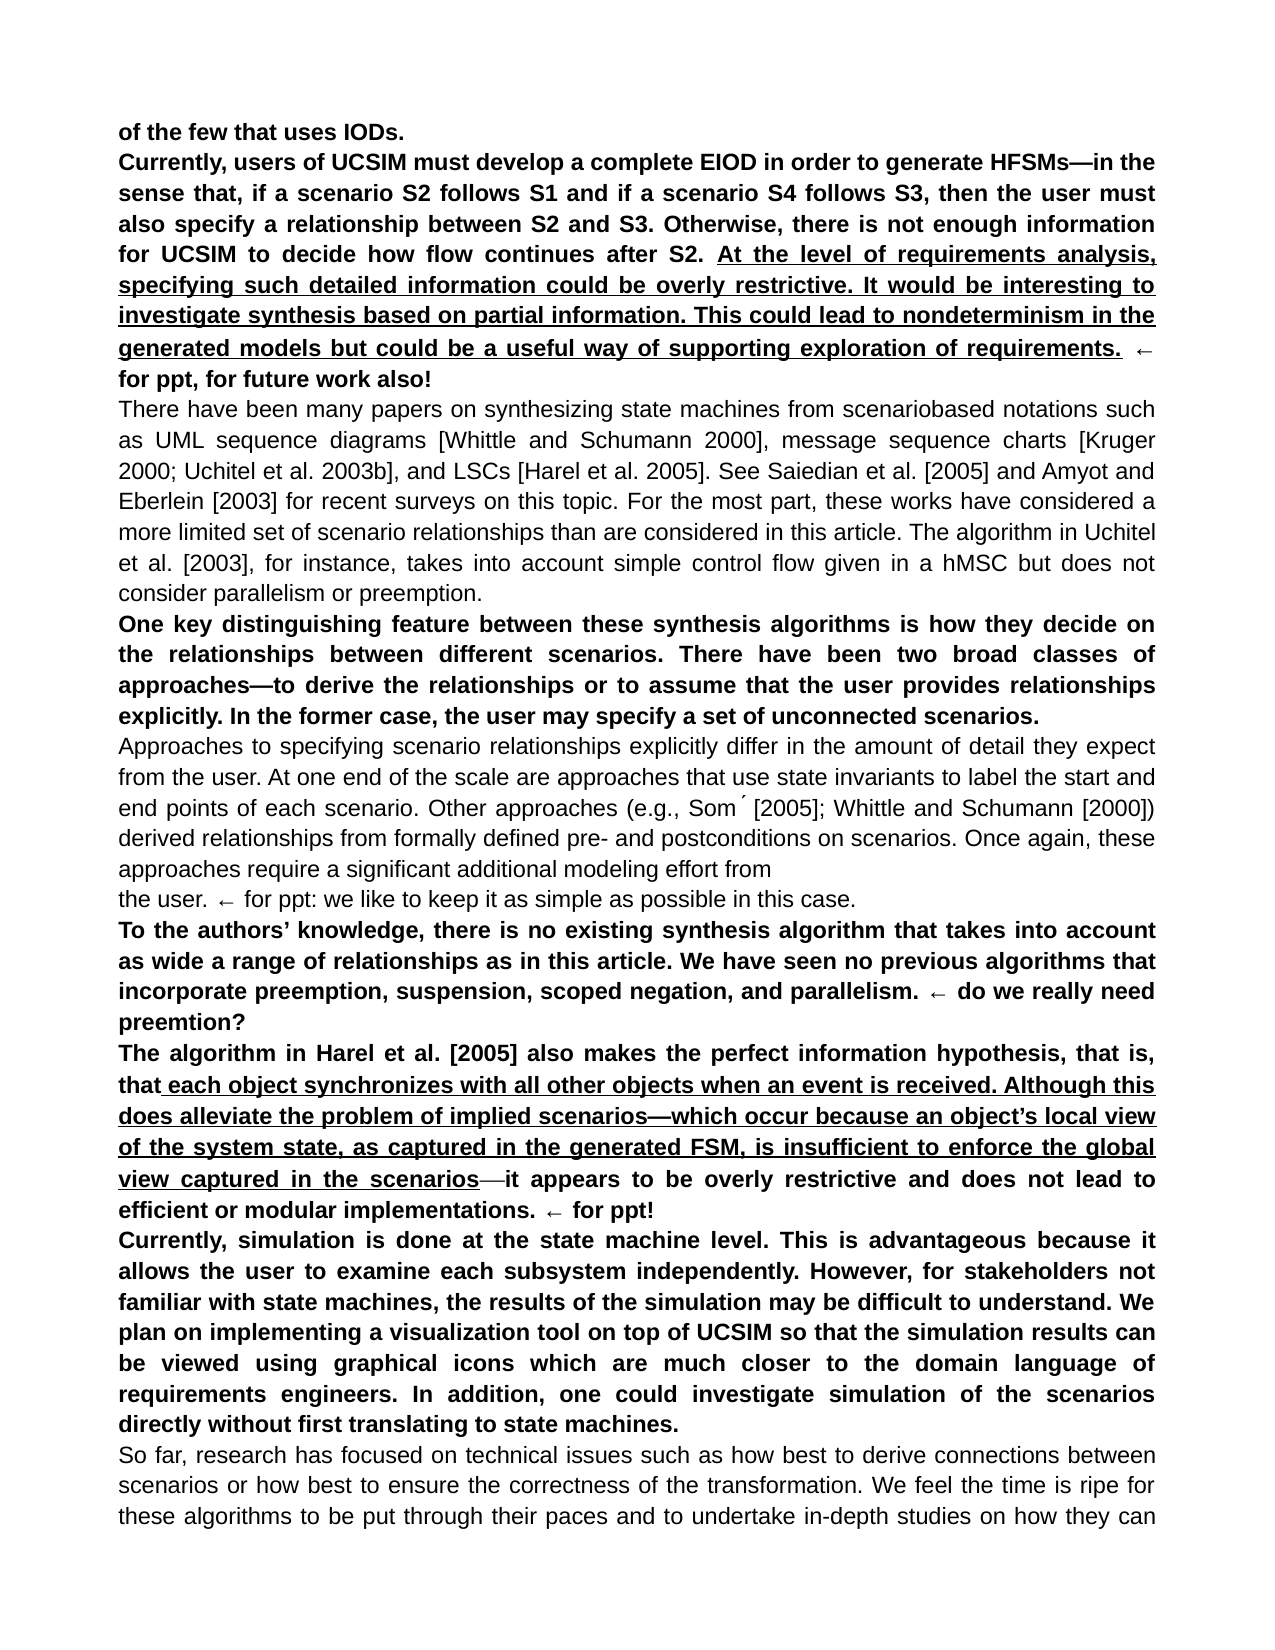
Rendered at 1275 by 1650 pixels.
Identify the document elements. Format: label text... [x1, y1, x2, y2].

text of the few that uses IODs. [118, 118, 1157, 145]
text Approaches to specifying scenario relationships explicitly differ in the amount of detail they expect from the user. At one end of the scale are approaches that use state invariants to label the start and end points of each scenario. Other approaches (e.g., Som ́ [2005]; Whittle and Schumann [2000]) derived relationships from formally defined pre- and postconditions on scenarios. Once again, these approaches require a significant additional modeling effort from [118, 733, 1157, 882]
text The algorithm in Harel et al. [2005] also makes the perfect information hypothesis, that is, that each object synchronizes with all other objects when an event is received. Although this does alleviate the problem of implied scenarios—which occur because an object’s local view [118, 1039, 1157, 1126]
text To the authors’ knowledge, there is no existing synthesis algorithm that takes into account as wide a range of relationships as in this article. We have seen no previous algorithms that incorporate preemption, suspension, scoped negation, and parallelism. ← do we really need preemtion? [118, 916, 1157, 1035]
text So far, research has focused on technical issues such as how best to derive connections between scenarios or how best to ensure the correctness of the transformation. We feel the time is ripe for these algorithms to be put through their paces and to undertake in-depth studies on how they can [118, 1441, 1157, 1529]
text the user. ← for ppt: we like to keep it as simple as possible in this case. [118, 886, 1157, 913]
text Currently, simulation is done at the state machine level. This is advantageous because it allows the user to examine each subsystem independently. However, for stakeholders not familiar with state machines, the results of the simulation may be difficult to understand. We plan on implementing a visualization tool on top of UCSIM so that the simulation results can be viewed using graphical icons which are much closer to the domain language of requirements engineers. In addition, one could investigate simulation of the scenarios directly without first translating to state machines. [118, 1227, 1157, 1437]
text Currently, users of UCSIM must develop a complete EIOD in order to generate HFSMs—in the sense that, if a scenario S2 follows S1 and if a scenario S4 follows S3, then the user must also specify a relationship between S2 and S3. Otherwise, there is not enough information for UCSIM to decide how flow continues after S2. At the level of requirements analysis, specifying such detailed information could be overly restrictive. It would be interesting to investigate synthesis based on partial information. This could lead to nondeterminism in the generated models but could be a useful way of supporting exploration of requirements. ← for ppt, for future work also! [118, 149, 1157, 392]
text One key distinguishing feature between these synthesis algorithms is how they decide on the relationships between different scenarios. There have been two broad classes of approaches—to derive the relationships or to assume that the user provides relationships explicitly. In the former case, the user may specify a set of unconnected scenarios. [118, 610, 1157, 729]
text of the system state, as captured in the generated FSM, is insufficient to enforce the global view captured in the scenarios—it appears to be overly restrictive and does not lead to efficient or modular implementations. ← for ppt! [118, 1127, 1157, 1223]
text There have been many papers on synthesizing state machines from scenariobased notations such as UML sequence diagrams [Whittle and Schumann 2000], message sequence charts [Kruger 2000; Uchitel et al. 2003b], and LSCs [Harel et al. 2005]. See Saiedian et al. [2005] and Amyot and Eberlein [2003] for recent surveys on this topic. For the most part, these works have considered a more limited set of scenario relationships than are considered in this article. The algorithm in Uchitel et al. [2003], for instance, takes into account simple control flow given in a hMSC but does not consider parallelism or preemption. [118, 396, 1157, 606]
